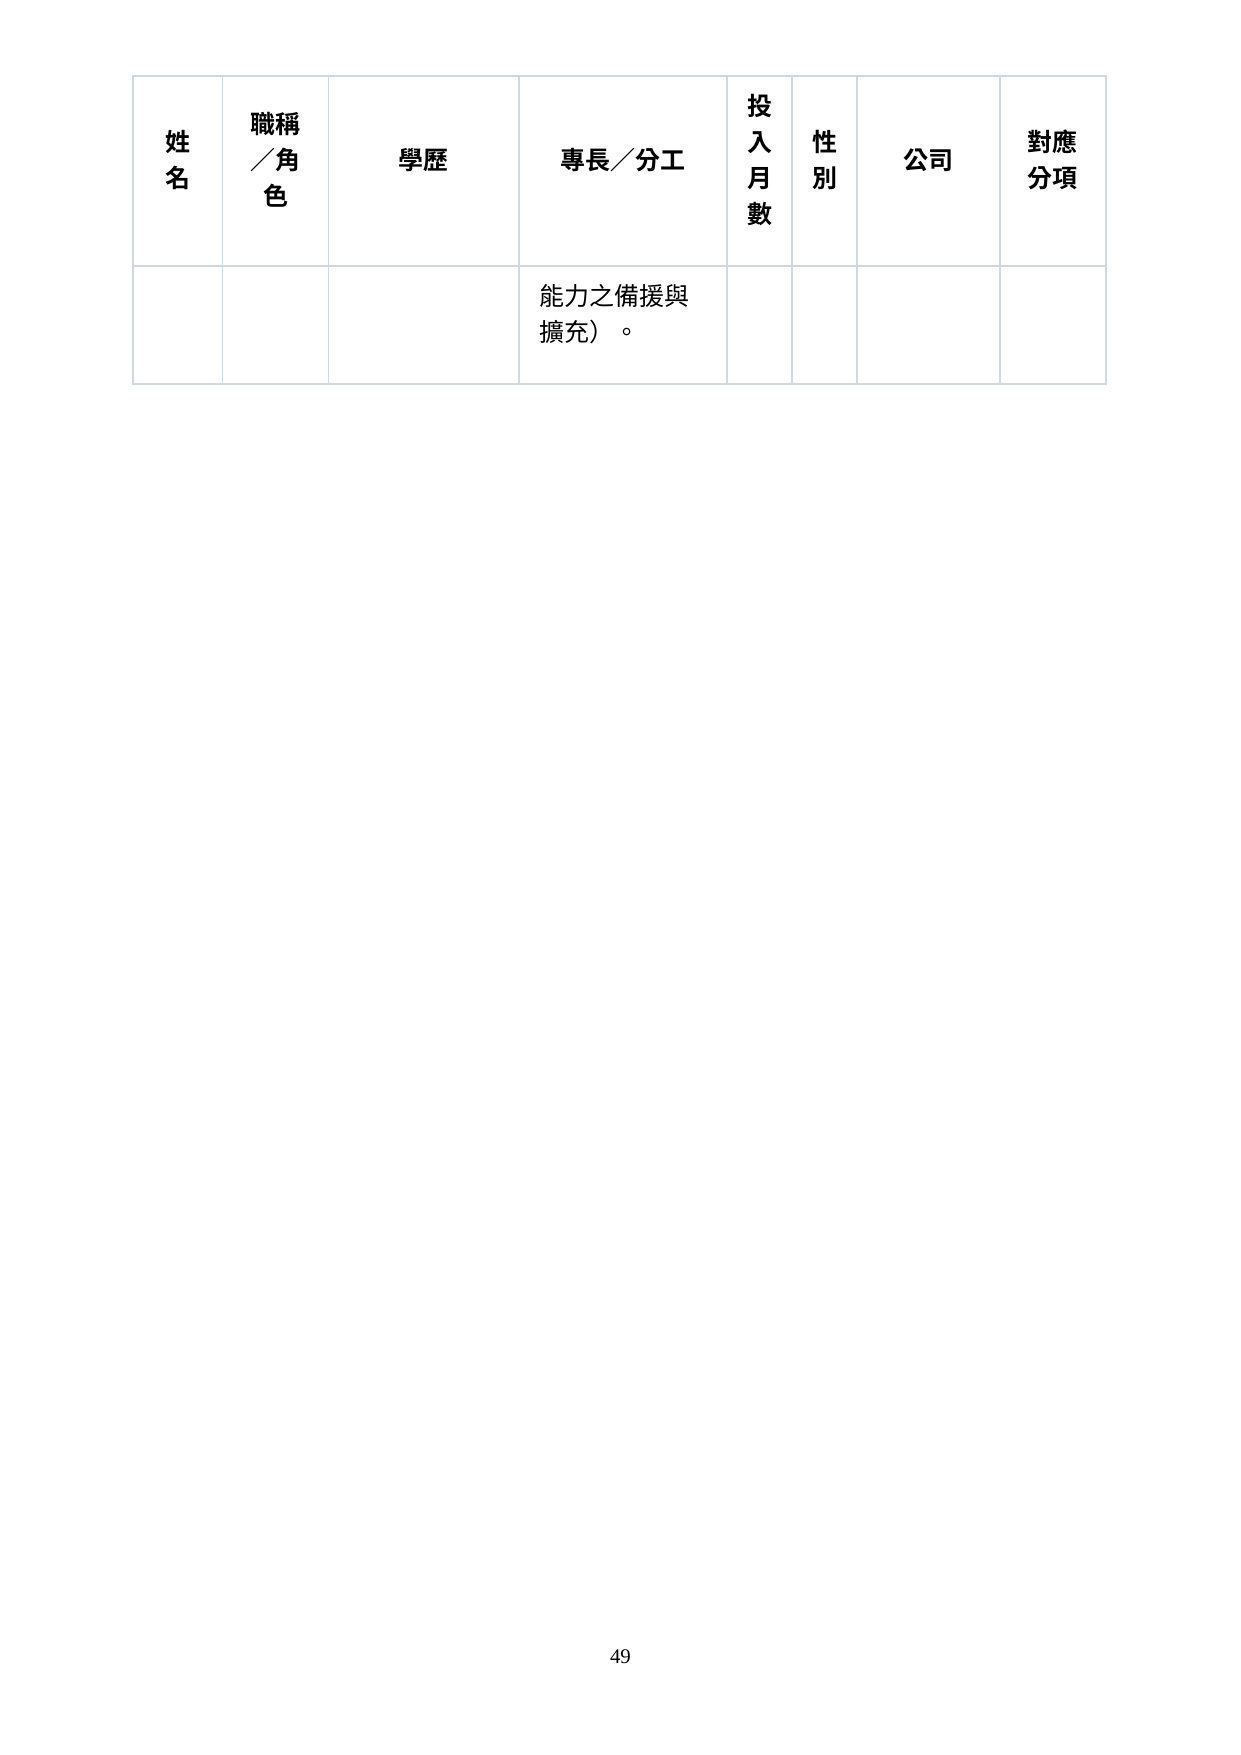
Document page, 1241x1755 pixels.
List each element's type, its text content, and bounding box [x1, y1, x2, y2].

table_header 公司 [858, 77, 999, 265]
table_cell 能力之備援與擴充）。 [520, 267, 726, 383]
table_header 專長／分工 [520, 77, 726, 265]
table_cell [329, 267, 518, 383]
table_header 投入月數 [728, 77, 791, 265]
table_cell [1001, 267, 1105, 383]
table_header 性別 [793, 77, 856, 265]
table_cell [728, 267, 791, 383]
table_cell [858, 267, 999, 383]
table_header 職稱／角色 [223, 77, 328, 265]
table_header 姓名 [134, 77, 222, 265]
table_cell [134, 267, 222, 383]
table_header 學歷 [329, 77, 518, 265]
table_cell [793, 267, 856, 383]
table_cell [223, 267, 328, 383]
table_header 對應分項 [1001, 77, 1105, 265]
